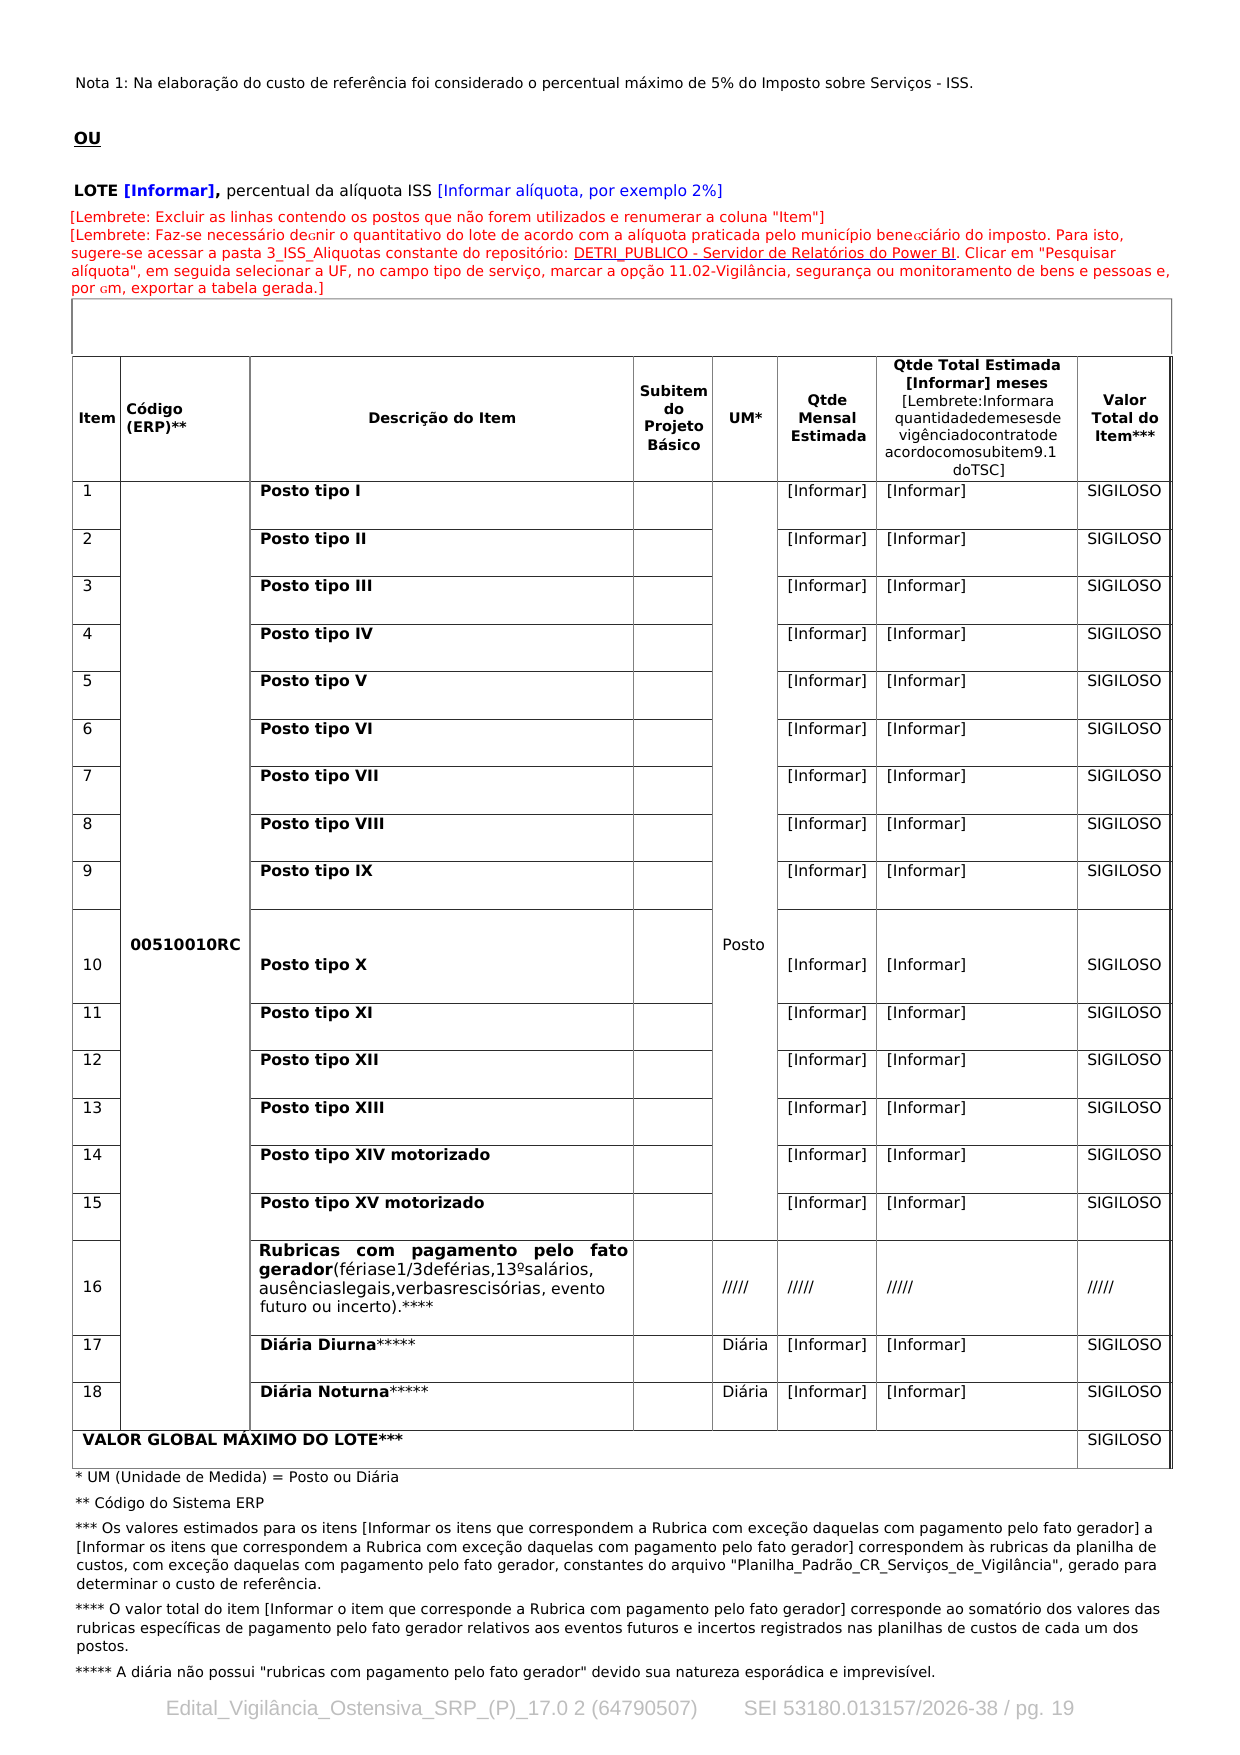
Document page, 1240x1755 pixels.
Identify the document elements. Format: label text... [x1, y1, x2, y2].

table_cell SIGILOSO [1078, 1004, 1169, 1050]
text [Lembrete: Faz-se necessário denir o quantitativo do lote de acordo com a alíquota praticada pelo município beneciário do imposto. Para isto, sugere-se acessar a pasta 3_ISS_Aliquotas constante do repositório: DETRI_PUBLICO - Servidor de Relatórios do Power BI. Clicar em "Pesquisar alíquota", em seguida selecionar a UF, no campo tipo de serviço, marcar a opção 11.02-Vigilância, segurança ou monitoramento de bens e pessoas e, por m, exportar a tabela gerada.] [70, 227, 1183, 297]
table_cell SIGILOSO [1078, 1194, 1169, 1240]
table_cell 12 [73, 1051, 120, 1097]
table_cell Posto tipo VI [251, 720, 633, 766]
table_header Valor Total do Item*** [1078, 357, 1169, 481]
table_cell ///// [778, 1241, 876, 1334]
table_cell [Informar] [778, 1383, 876, 1429]
table_cell [634, 672, 712, 718]
table_cell [Informar] [778, 720, 876, 766]
table_cell [634, 625, 712, 671]
table_cell [Informar] [778, 482, 876, 528]
table_cell [Informar] [877, 672, 1077, 718]
table_cell ///// [1078, 1241, 1169, 1334]
table_cell [634, 862, 712, 908]
table_cell [Informar] [778, 1194, 876, 1240]
table_cell [Informar] [778, 767, 876, 813]
table_cell [634, 482, 712, 528]
table_cell 6 [73, 720, 120, 766]
table_cell [634, 1004, 712, 1050]
table_cell Posto tipo XIII [251, 1099, 633, 1145]
table_header Descrição do Item [251, 357, 633, 481]
table_cell Diária [713, 1336, 777, 1382]
table_cell 9 [73, 862, 120, 908]
table_header Qtde Mensal Estimada [778, 357, 876, 481]
table_cell [Informar] [877, 625, 1077, 671]
table_cell Diária Noturna***** [251, 1383, 633, 1429]
table_cell [634, 1383, 712, 1429]
table_cell 14 [73, 1146, 120, 1192]
table_cell [Informar] [877, 577, 1077, 623]
table_cell Posto tipo VII [251, 767, 633, 813]
table_cell Posto tipo XV motorizado [251, 1194, 633, 1240]
table_cell Posto tipo XIV motorizado [251, 1146, 633, 1192]
table_cell [634, 815, 712, 861]
table_cell [Informar] [778, 625, 876, 671]
table_cell [Informar] [877, 1146, 1077, 1192]
table_cell Diária Diurna***** [251, 1336, 633, 1382]
table_cell [Informar] [877, 862, 1077, 908]
table_cell 2 [73, 530, 120, 576]
table_cell Posto tipo XII [251, 1051, 633, 1097]
table_cell 1 [73, 482, 120, 528]
table_cell 3 [73, 577, 120, 623]
table_cell [634, 1194, 712, 1240]
table_cell Posto [713, 482, 777, 956]
table_cell [Informar] [778, 862, 876, 908]
table_cell SIGILOSO [1078, 625, 1169, 671]
table_cell [Informar] [778, 1336, 876, 1382]
table_cell Posto tipo V [251, 672, 633, 718]
table_cell [Informar] [778, 577, 876, 623]
table_cell Rubricas com pagamento pelo fato gerador(fériase1/3deférias,13ºsalários, ausênciaslegais,verbasrescisórias, evento futuro ou incerto).**** [251, 1241, 633, 1334]
text * UM (Unidade de Medida) = Posto ou Diária [75, 1469, 1167, 1486]
table_cell [634, 720, 712, 766]
table_cell 11 [73, 1004, 120, 1050]
table_cell Posto tipo III [251, 577, 633, 623]
table_cell [778, 910, 876, 956]
table_cell SIGILOSO [1078, 1051, 1169, 1097]
table_cell [634, 577, 712, 623]
table_cell [Informar] [877, 1099, 1077, 1145]
table_cell 4 [73, 625, 120, 671]
table_cell [713, 956, 777, 1240]
table_cell [Informar] [778, 1146, 876, 1192]
table_cell [Informar] [877, 482, 1077, 528]
text [Lembrete: Excluir as linhas contendo os postos que não forem utilizados e renumerar a coluna "Item"] [70, 208, 1183, 226]
table_cell 5 [73, 672, 120, 718]
table_cell SIGILOSO [1078, 577, 1169, 623]
table_cell [Informar] [877, 1194, 1077, 1240]
text *** Os valores estimados para os itens [Informar os itens que correspondem a Rubrica com exceção daquelas com pagamento pelo fato gerador] a [Informar os itens que correspondem a Rubrica com exceção daquelas com pagamento pelo fato gerador] correspondem às rubricas da planilha de custos, com exceção daquelas com pagamento pelo fato gerador, constantes do arquivo "Planilha_Padrão_CR_Serviços_de_Vigilância", gerado para determinar o custo de referência. [75, 1520, 1167, 1592]
table_cell SIGILOSO [1078, 482, 1169, 528]
table_cell [Informar] [778, 1004, 876, 1050]
table_cell [Informar] [778, 815, 876, 861]
table_cell Diária [713, 1383, 777, 1429]
table_header Qtde Total Estimada [Informar] meses [Lembrete:Informara quantidadedemesesde vigênciadocontratode acordocomosubitem9.1 doTSC] [877, 357, 1077, 481]
table_cell SIGILOSO [1078, 1099, 1169, 1145]
table_cell Posto tipo VIII [251, 815, 633, 861]
table_cell SIGILOSO [1078, 1431, 1169, 1468]
table_cell [Informar] [778, 530, 876, 576]
table_cell [73, 910, 120, 956]
table_header Item [73, 357, 120, 481]
table_cell [634, 1336, 712, 1382]
table_header UM* [713, 357, 777, 481]
table_cell 8 [73, 815, 120, 861]
table_cell 18 [73, 1383, 120, 1429]
subtitle OU [73, 129, 1183, 148]
table_cell 7 [73, 767, 120, 813]
table_cell [634, 1146, 712, 1192]
table_cell [1078, 910, 1169, 956]
table_cell [Informar] [778, 956, 876, 1002]
table_header Código (ERP)** [121, 357, 249, 481]
table_cell [Informar] [877, 1336, 1077, 1382]
table_cell 13 [73, 1099, 120, 1145]
table_cell [634, 1051, 712, 1097]
table_cell 15 [73, 1194, 120, 1240]
table_cell ///// [877, 1241, 1077, 1334]
text ** Código do Sistema ERP [75, 1494, 1167, 1512]
table_cell Posto tipo I [251, 482, 633, 528]
table_cell SIGILOSO [1078, 956, 1169, 1002]
table_cell SIGILOSO [1078, 1383, 1169, 1429]
table_cell [Informar] [877, 956, 1077, 1002]
table_cell [634, 767, 712, 813]
table_header Subitem do Projeto Básico [634, 357, 712, 481]
table_cell [Informar] [877, 1383, 1077, 1429]
table_cell [121, 956, 249, 1429]
table_cell [Informar] [778, 1051, 876, 1097]
table_cell 17 [73, 1336, 120, 1382]
table_cell Posto tipo II [251, 530, 633, 576]
table_cell 00510010RC [121, 482, 249, 956]
table_cell [634, 1241, 712, 1334]
table_cell Posto tipo X [251, 956, 633, 1002]
text LOTE [Informar], percentual da alíquota ISS [Informar alíquota, por exemplo 2%] [74, 182, 1183, 200]
table_cell [Informar] [877, 720, 1077, 766]
table_cell [Informar] [778, 1099, 876, 1145]
table_cell [251, 910, 633, 956]
table_cell 10 [73, 956, 120, 1002]
table_cell [Informar] [778, 672, 876, 718]
table_cell SIGILOSO [1078, 530, 1169, 576]
table_cell Posto tipo XI [251, 1004, 633, 1050]
text **** O valor total do item [Informar o item que corresponde a Rubrica com pagamento pelo fato gerador] corresponde ao somatório dos valores das rubricas específicas de pagamento pelo fato gerador relativos aos eventos futuros e incertos registrados nas planilhas de custos de cada um dos postos. [75, 1601, 1167, 1655]
table_cell SIGILOSO [1078, 1146, 1169, 1192]
table_cell [634, 910, 712, 956]
table_cell SIGILOSO [1078, 815, 1169, 861]
table_cell SIGILOSO [1078, 1336, 1169, 1382]
table_cell VALOR GLOBAL MÁXIMO DO LOTE*** [73, 1431, 1077, 1468]
text Nota 1: Na elaboração do custo de referência foi considerado o percentual máximo de 5% do Imposto sobre Serviços - ISS. [75, 75, 1167, 92]
table_cell [877, 910, 1077, 956]
table_cell [Informar] [877, 767, 1077, 813]
table_cell [634, 1099, 712, 1145]
table_cell [634, 956, 712, 1002]
table_cell 16 [73, 1241, 120, 1334]
table_cell ///// [713, 1241, 777, 1334]
table_cell Posto tipo IV [251, 625, 633, 671]
table_cell Posto tipo IX [251, 862, 633, 908]
text ***** A diária não possui "rubricas com pagamento pelo fato gerador" devido sua natureza esporádica e imprevisível. [75, 1664, 1167, 1681]
table_cell [Informar] [877, 1051, 1077, 1097]
table_cell [Informar] [877, 1004, 1077, 1050]
table_cell SIGILOSO [1078, 767, 1169, 813]
table_cell [634, 530, 712, 576]
table_cell SIGILOSO [1078, 672, 1169, 718]
table_cell SIGILOSO [1078, 862, 1169, 908]
table_cell SIGILOSO [1078, 720, 1169, 766]
table_cell [Informar] [877, 530, 1077, 576]
table_cell [Informar] [877, 815, 1077, 861]
